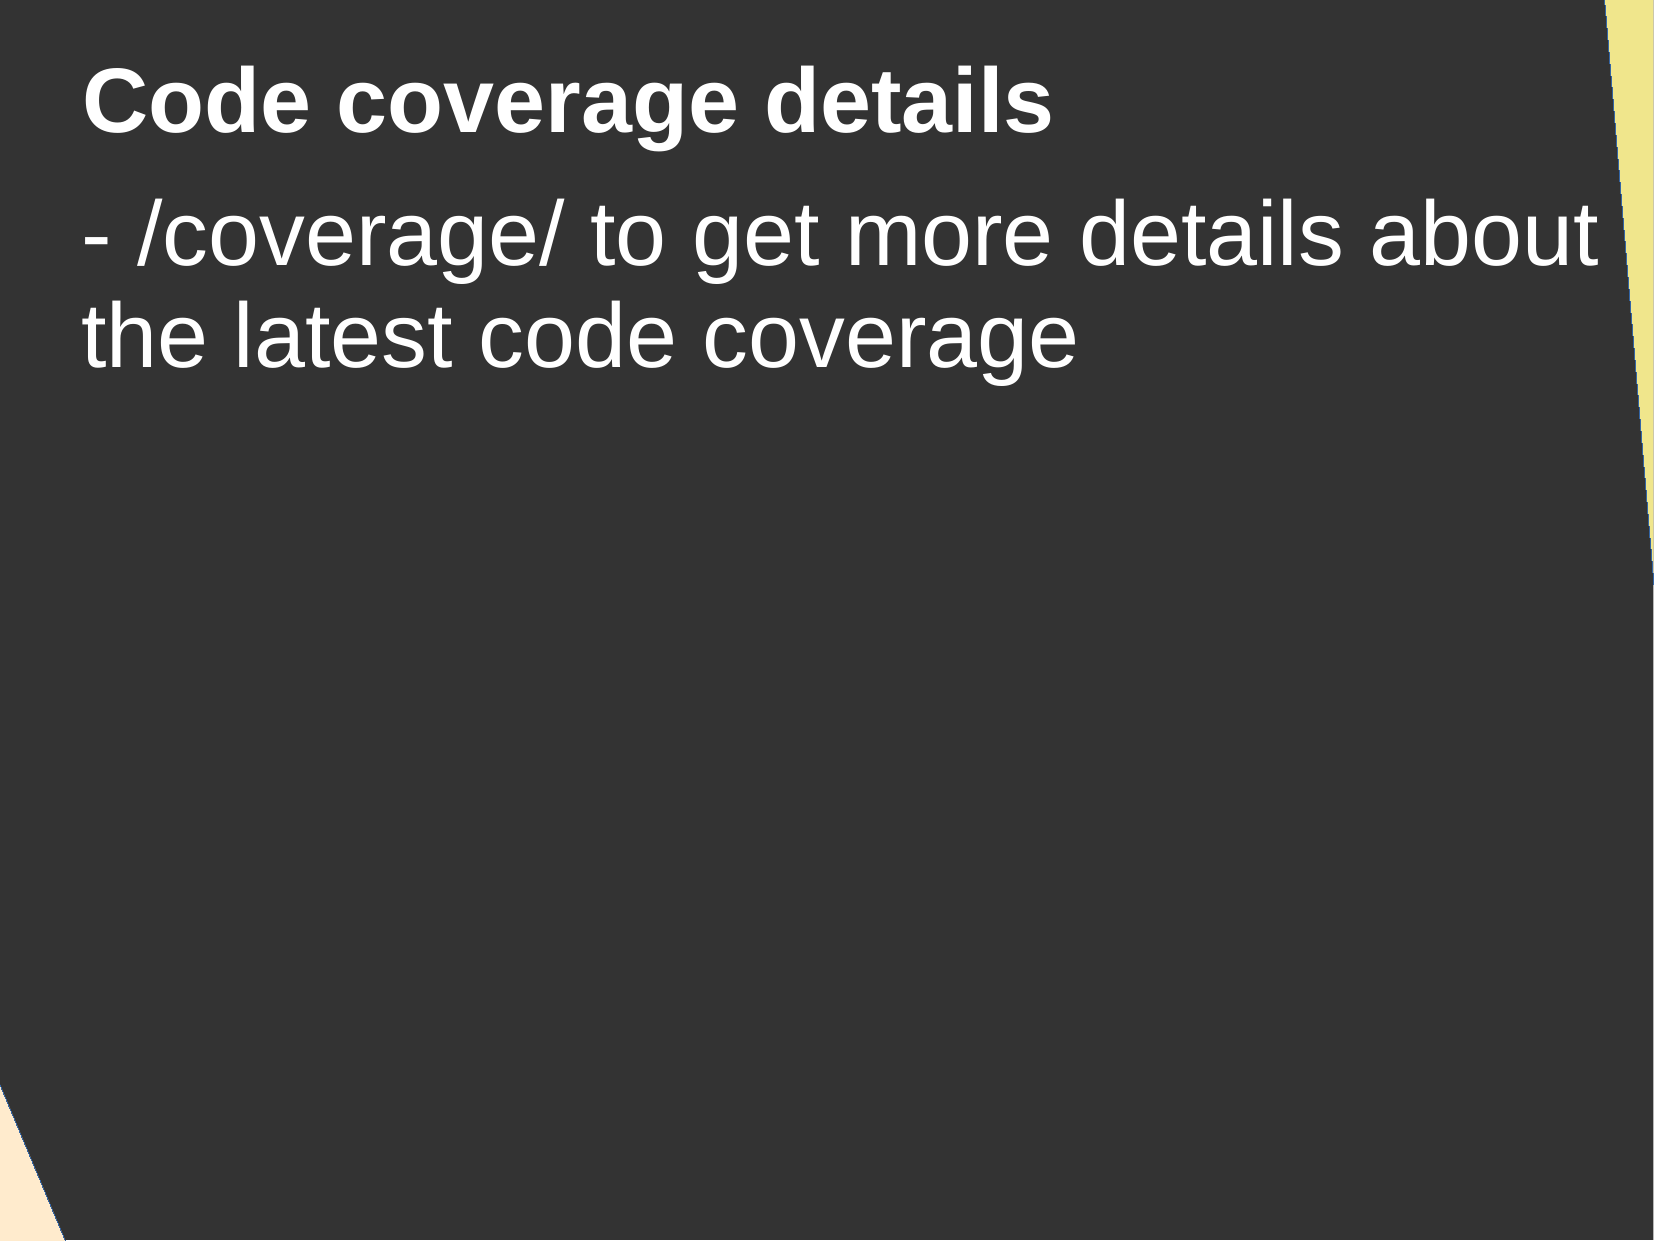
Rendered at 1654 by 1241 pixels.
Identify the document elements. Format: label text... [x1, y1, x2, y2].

text_box [1604, 0, 1654, 585]
title Code coverage details [82, 49, 1571, 182]
text_box [0, 1084, 66, 1241]
title - /coverage/ to get more details about the latest code coverage [81, 182, 1606, 601]
